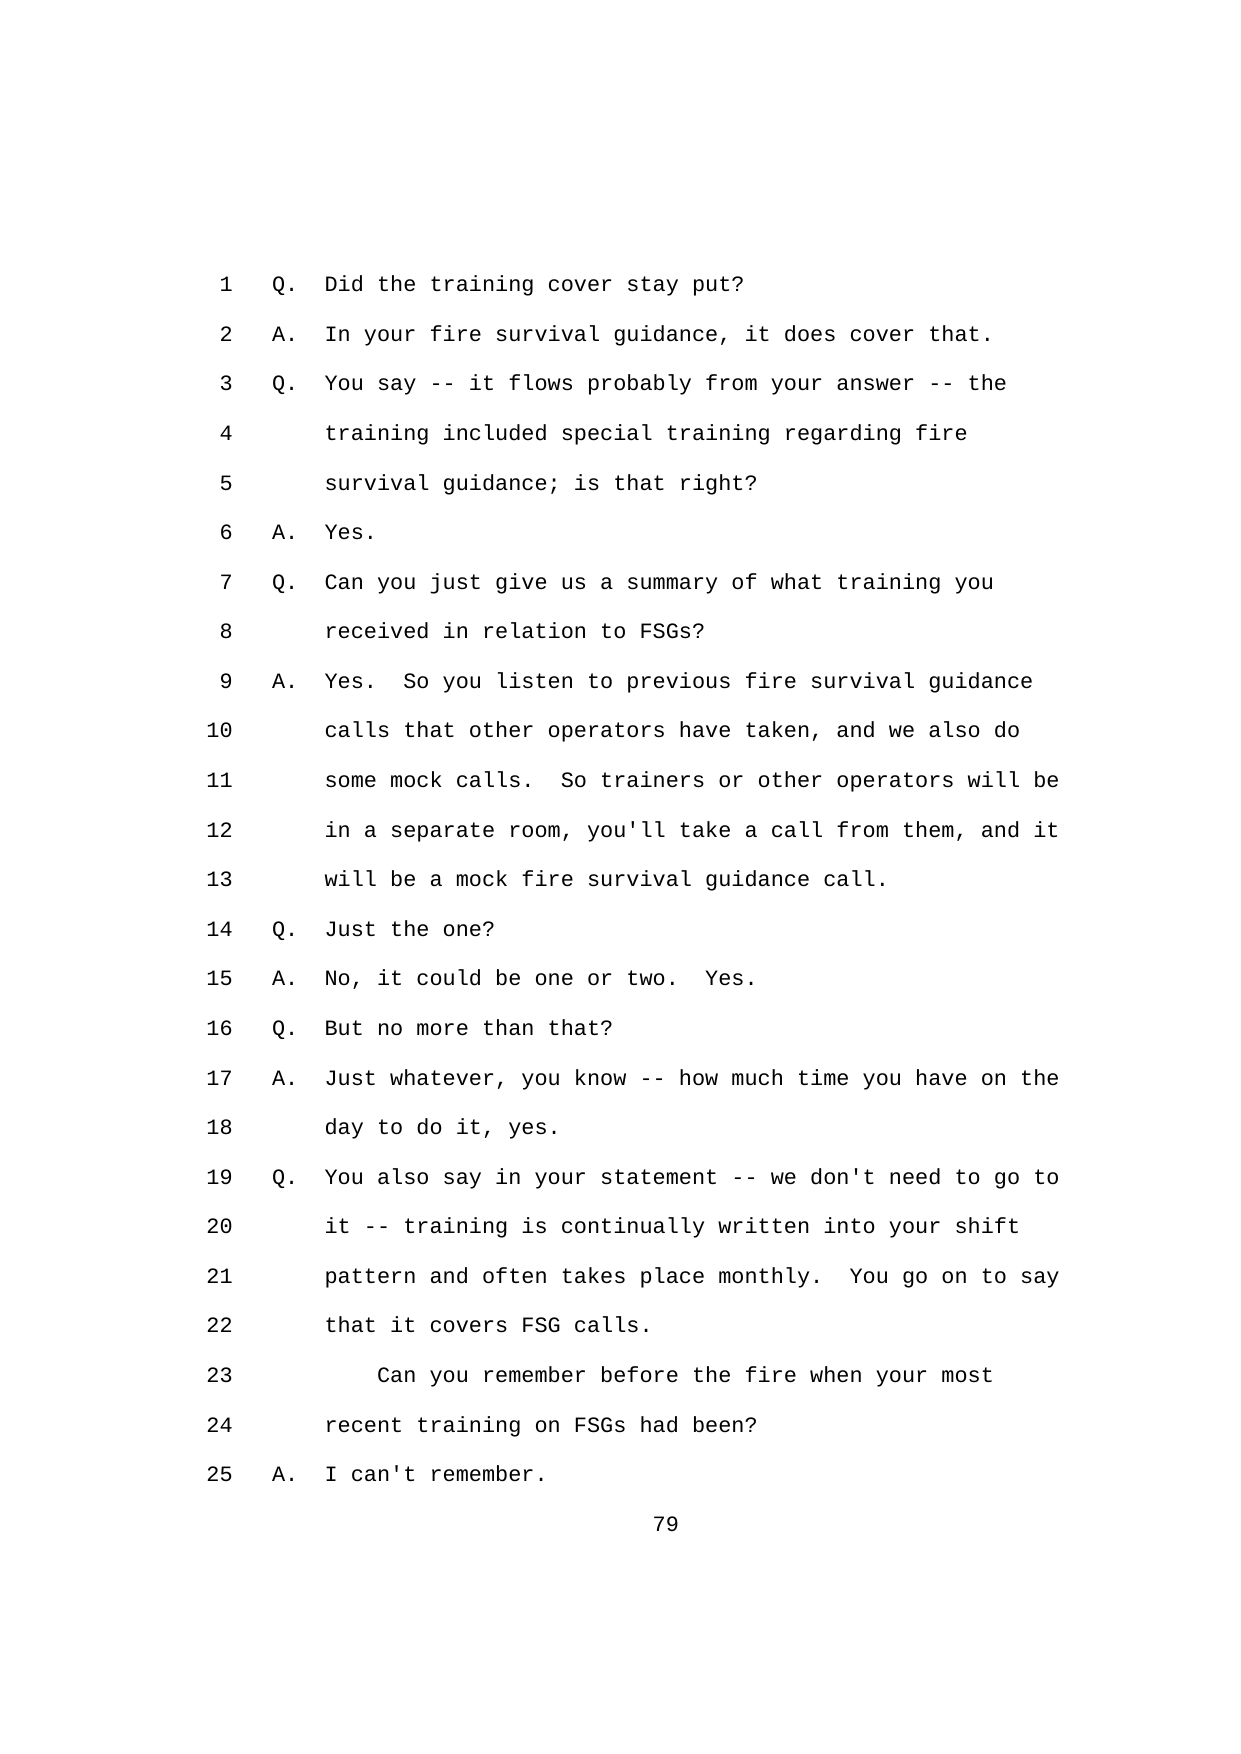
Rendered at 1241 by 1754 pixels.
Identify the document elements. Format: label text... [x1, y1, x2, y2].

text 17 A. Just whatever, you know -- how much time you have on the [75, 1067, 1165, 1091]
text 2 A. In your fire survival guidance, it does cover that. [75, 323, 1165, 348]
text 16 Q. But no more than that? [75, 1017, 1165, 1042]
text 14 Q. Just the one? [75, 918, 1165, 943]
text 11 some mock calls. So trainers or other operators will be [75, 769, 1165, 794]
text 4 training included special training regarding fire [75, 422, 1165, 447]
text 19 Q. You also say in your statement -- we don't need to go to [75, 1166, 1165, 1191]
text 9 A. Yes. So you listen to previous fire survival guidance [75, 670, 1165, 695]
text 15 A. No, it could be one or two. Yes. [75, 967, 1165, 992]
text 79 [75, 1513, 1165, 1538]
text 12 in a separate room, you'll take a call from them, and it [75, 819, 1165, 843]
text 13 will be a mock fire survival guidance call. [75, 868, 1165, 893]
text 5 survival guidance; is that right? [75, 472, 1165, 496]
text 6 A. Yes. [75, 521, 1165, 546]
text 8 received in relation to FSGs? [75, 620, 1165, 645]
text 18 day to do it, yes. [75, 1116, 1165, 1141]
text 21 pattern and often takes place monthly. You go on to say [75, 1265, 1165, 1290]
text 1 Q. Did the training cover stay put? [75, 273, 1165, 298]
text 7 Q. Can you just give us a summary of what training you [75, 571, 1165, 596]
text 20 it -- training is continually written into your shift [75, 1215, 1165, 1240]
text 10 calls that other operators have taken, and we also do [75, 719, 1165, 744]
text 22 that it covers FSG calls. [75, 1314, 1165, 1339]
text 23 Can you remember before the fire when your most [75, 1364, 1165, 1389]
text 25 A. I can't remember. [75, 1463, 1165, 1488]
text 3 Q. You say -- it flows probably from your answer -- the [75, 372, 1165, 397]
text 24 recent training on FSGs had been? [75, 1414, 1165, 1438]
